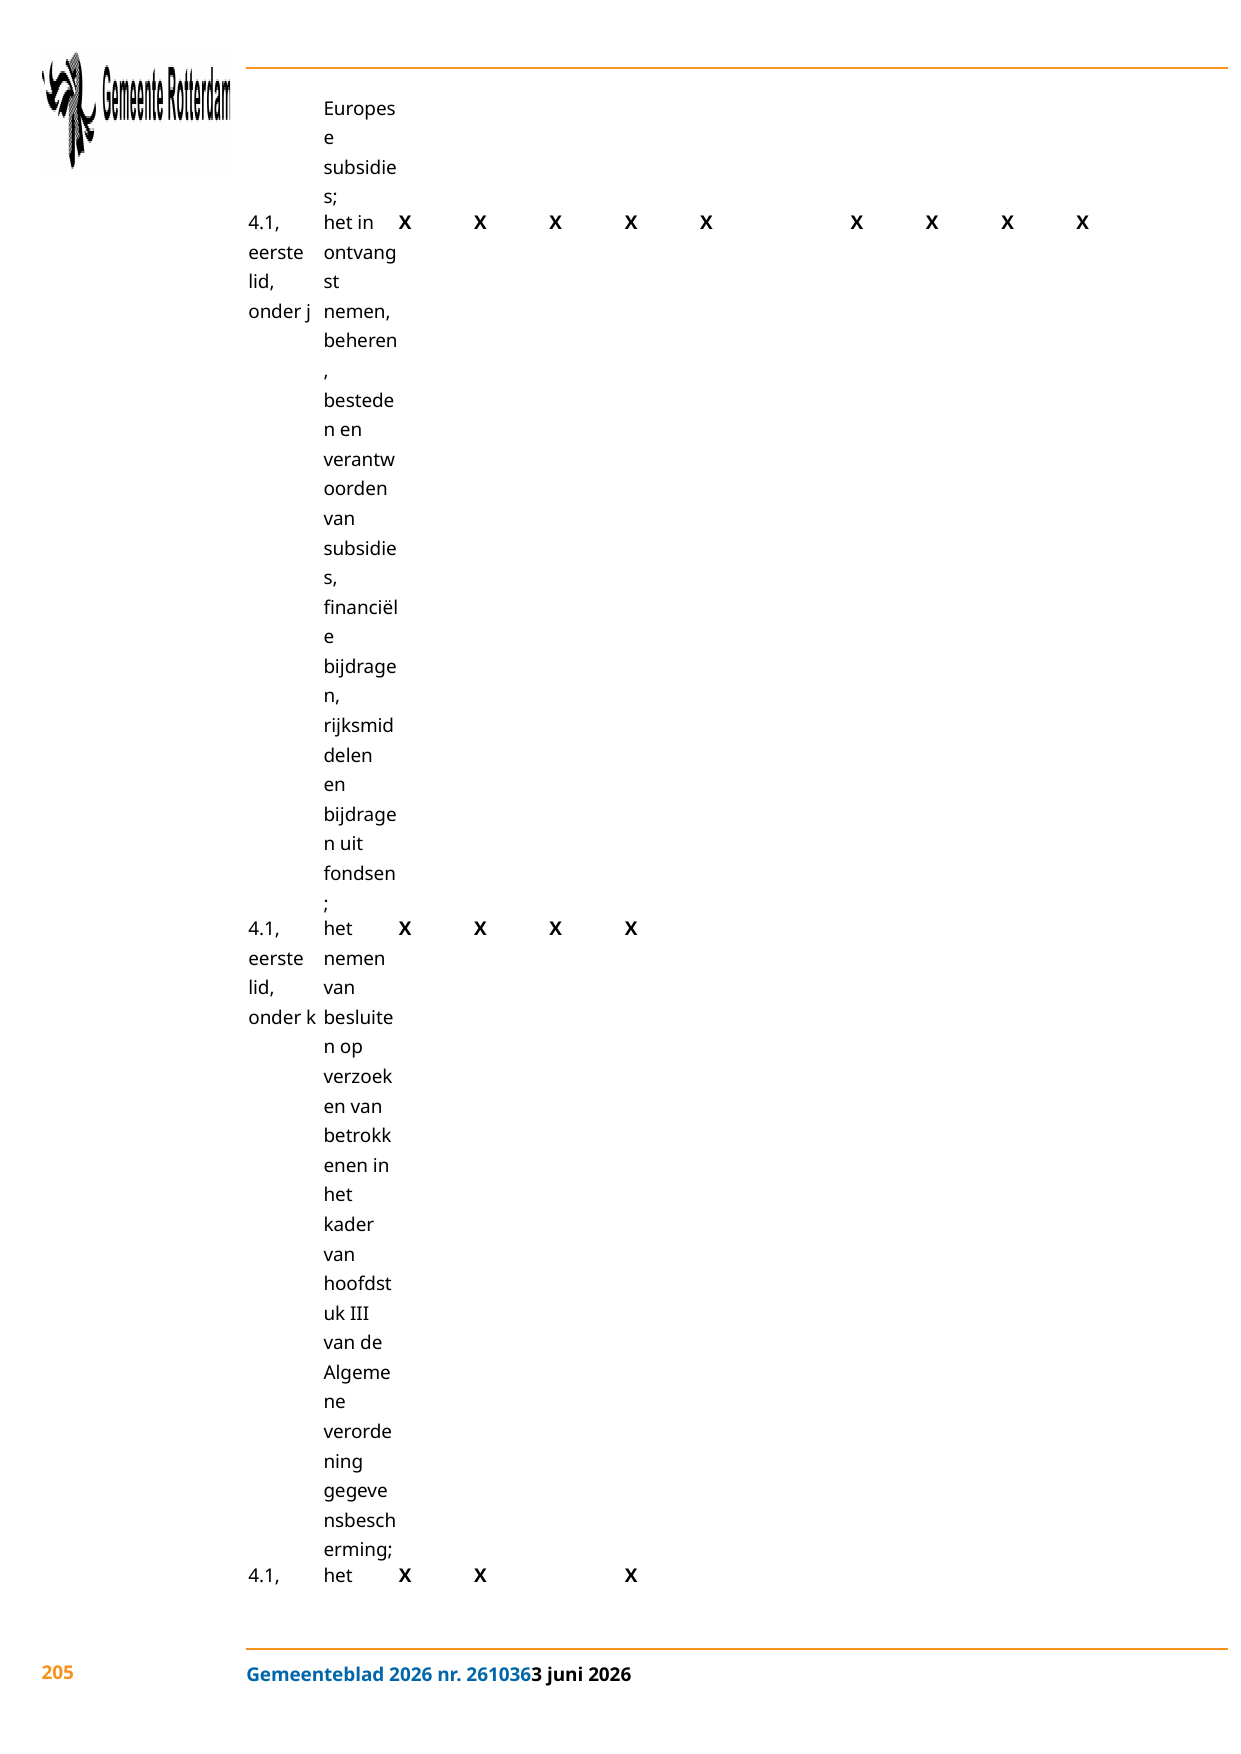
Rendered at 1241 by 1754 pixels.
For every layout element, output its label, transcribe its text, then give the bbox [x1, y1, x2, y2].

table_cell [399, 95, 474, 209]
table_cell [625, 95, 700, 209]
table_cell X [549, 209, 624, 915]
table_cell Europese subsidies; [323, 95, 398, 209]
table_cell X [700, 209, 775, 915]
table_cell X [549, 915, 624, 1562]
table_cell 4.1, eerste lid, onder k [248, 915, 323, 1562]
table_cell X [625, 1563, 700, 1588]
table_cell [1001, 95, 1076, 209]
table_cell X [850, 209, 926, 915]
table_cell [775, 1563, 850, 1588]
picture [41, 47, 231, 172]
table_cell X [1076, 209, 1152, 915]
table_cell [1076, 915, 1152, 1562]
table_cell [700, 95, 775, 209]
table_cell [850, 1563, 926, 1588]
table_cell het nemen van besluiten op verzoeken van betrokkenen in het kader van hoofdstuk III van de Algemene verordening gegevensbescherming; [323, 915, 398, 1562]
table_cell [700, 1563, 775, 1588]
table_cell X [399, 915, 474, 1562]
table_cell [1001, 1563, 1076, 1588]
table_cell het [323, 1563, 398, 1588]
table_cell [775, 209, 850, 915]
table_cell X [1001, 209, 1076, 915]
table_cell X [474, 209, 549, 915]
table_cell [549, 1563, 624, 1588]
table_cell 4.1, [248, 1563, 323, 1588]
table_cell het in ontvangst nemen, beheren, besteden en verantwoorden van subsidies, financiële bijdragen, rijksmiddelen en bijdragen uit fondsen; [323, 209, 398, 915]
table_cell [700, 915, 775, 1562]
table_cell X [474, 1563, 549, 1588]
table_cell [549, 95, 624, 209]
table_cell X [474, 915, 549, 1562]
table_cell X [399, 209, 474, 915]
table_cell [775, 915, 850, 1562]
table_cell X [625, 209, 700, 915]
table_cell [474, 95, 549, 209]
table_cell [248, 95, 323, 209]
table_cell [850, 915, 926, 1562]
table_cell [926, 915, 1001, 1562]
table_cell X [926, 209, 1001, 915]
table_cell [926, 1563, 1001, 1588]
table_cell X [399, 1563, 474, 1588]
table_cell [1076, 95, 1152, 209]
table_cell 4.1, eerste lid, onder j [248, 209, 323, 915]
table_cell [775, 95, 850, 209]
table_cell X [625, 915, 700, 1562]
table_cell [1076, 1563, 1152, 1588]
table_cell [850, 95, 926, 209]
table_cell [926, 95, 1001, 209]
table_cell [1001, 915, 1076, 1562]
